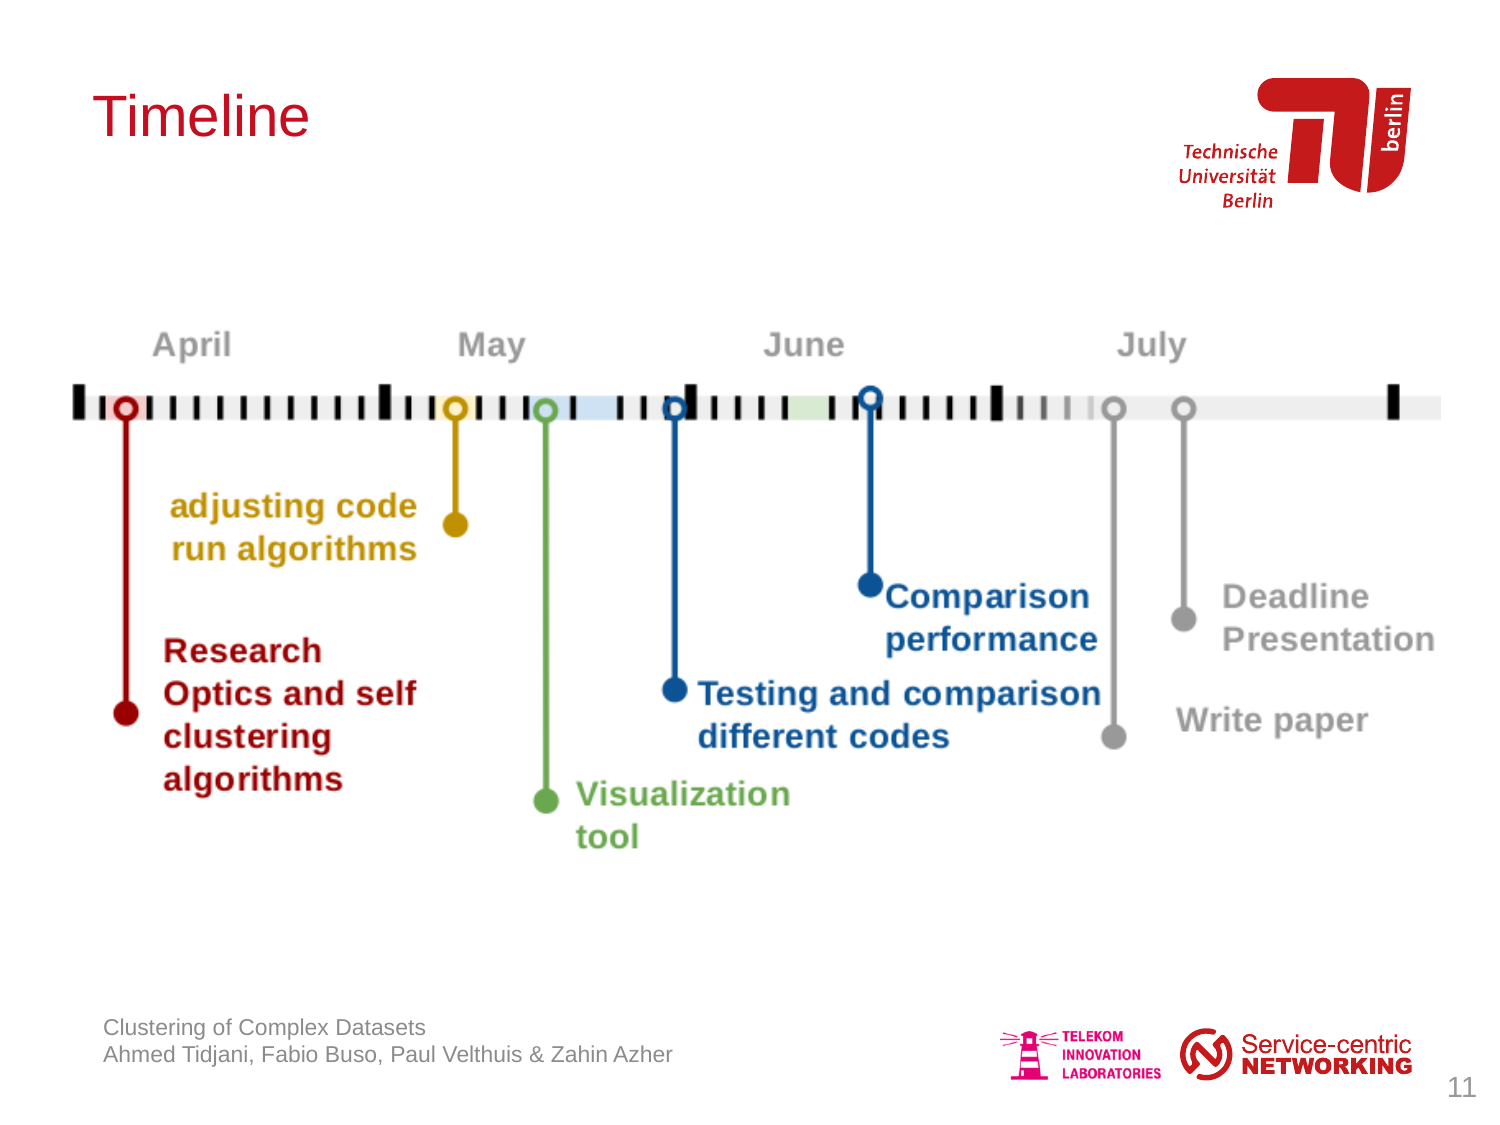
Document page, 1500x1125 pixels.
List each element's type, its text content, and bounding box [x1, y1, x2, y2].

picture [45, 284, 1441, 871]
text_box Timeline [88, 78, 1152, 211]
text_box Clustering of Complex Datasets Ahmed Tidjani, Fabio Buso, Paul Velthuis & Zahin Azher [88, 1032, 987, 1092]
picture [1000, 1028, 1161, 1082]
